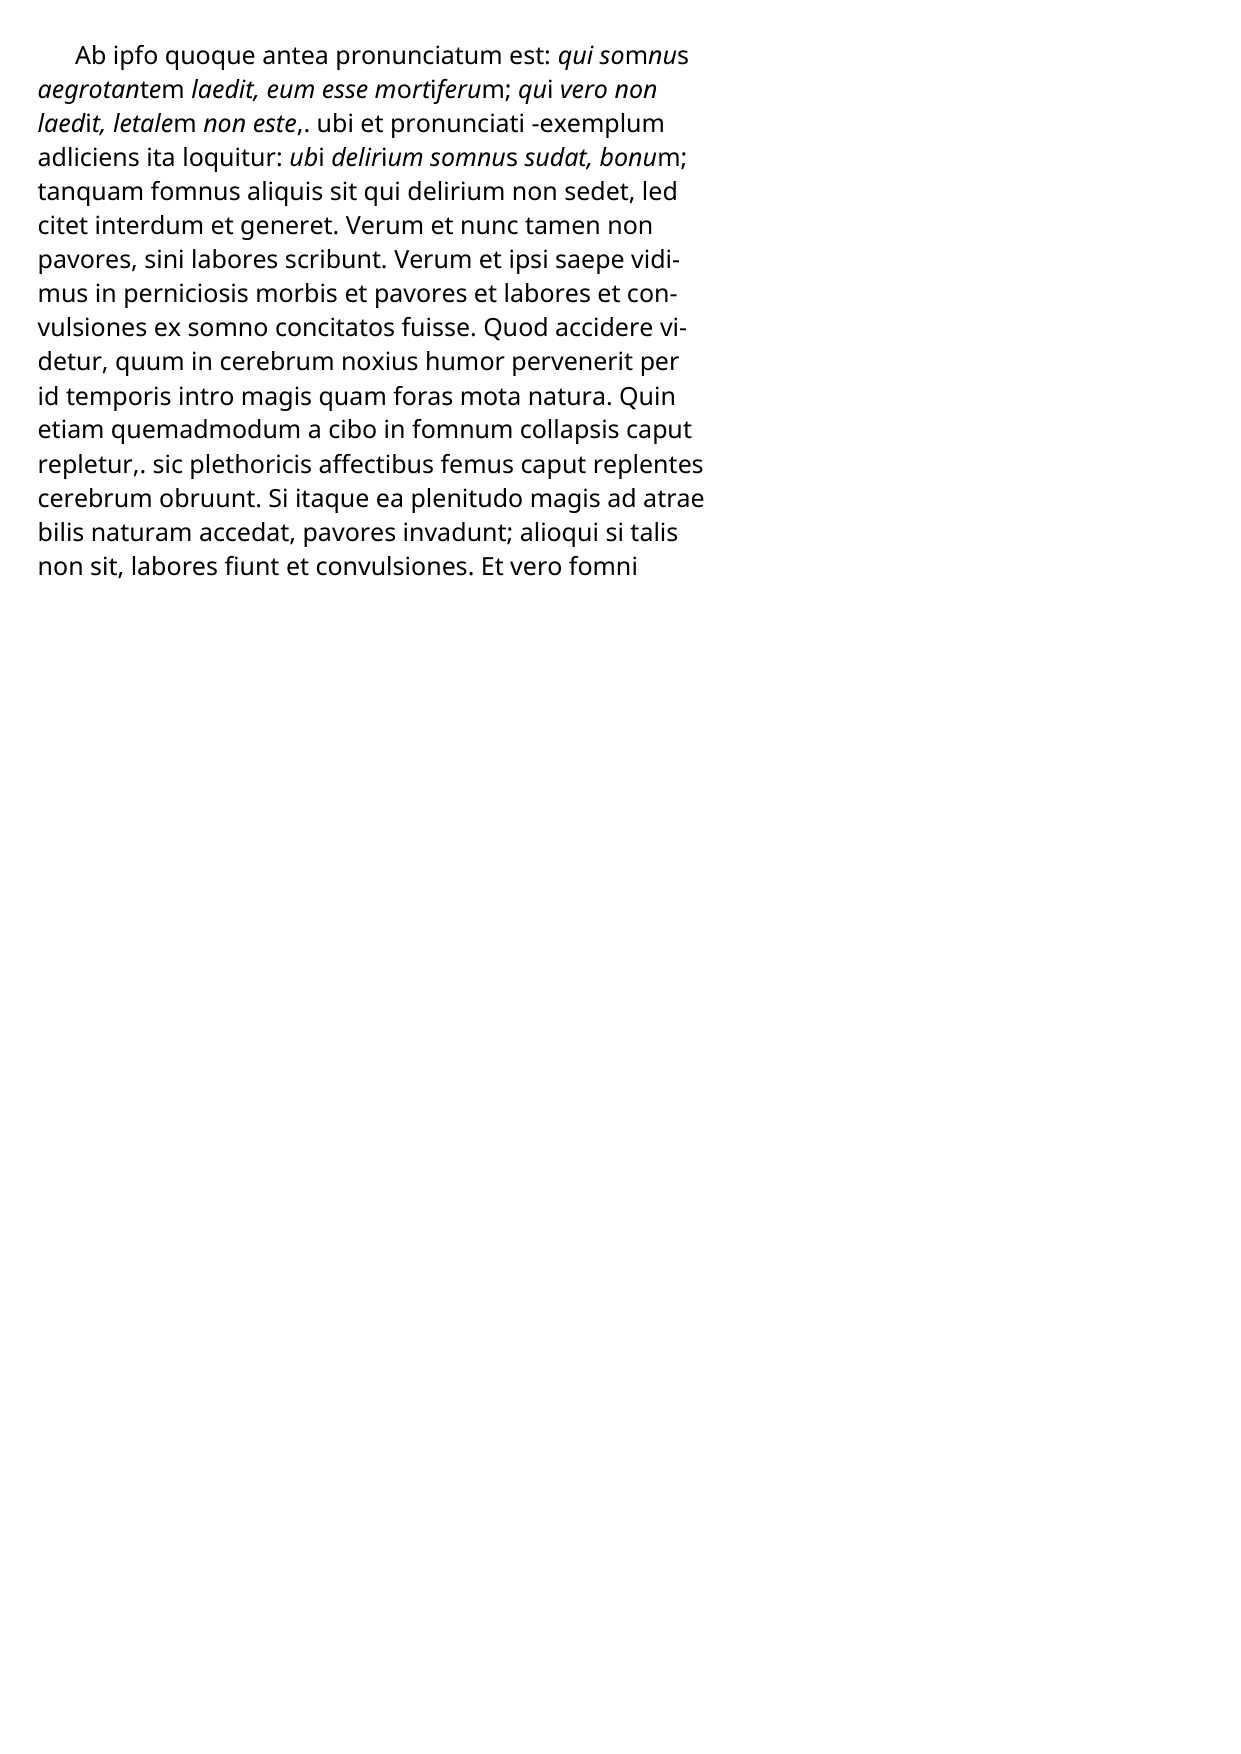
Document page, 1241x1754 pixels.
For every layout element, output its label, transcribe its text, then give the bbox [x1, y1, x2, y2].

text Ab ipfo quoque antea pronunciatum est: qui somnus aegrotantem laedit, eum esse mortiferum; qui vero non laedit, letalem non este,. ubi et pronunciati -exemplum adliciens ita loquitur: ubi delirium somnus sudat, bonum; tanquam fomnus aliquis sit qui delirium non sedet, led citet interdum et generet. Verum et nunc tamen non pavores, sini labores scribunt. Verum et ipsi saepe vidi- mus in perniciosis morbis et pavores et labores et con- vulsiones ex somno concitatos fuisse. Quod accidere vi- detur, quum in cerebrum noxius humor pervenerit per id temporis intro magis quam foras mota natura. Quin etiam quemadmodum a cibo in fomnum collapsis caput repletur,. sic plethoricis affectibus femus caput replentes cerebrum obruunt. Si itaque ea plenitudo magis ad atrae bilis naturam accedat, pavores invadunt; alioqui si talis non sit, labores fiunt et convulsiones. Et vero fomni [37, 37, 1203, 582]
